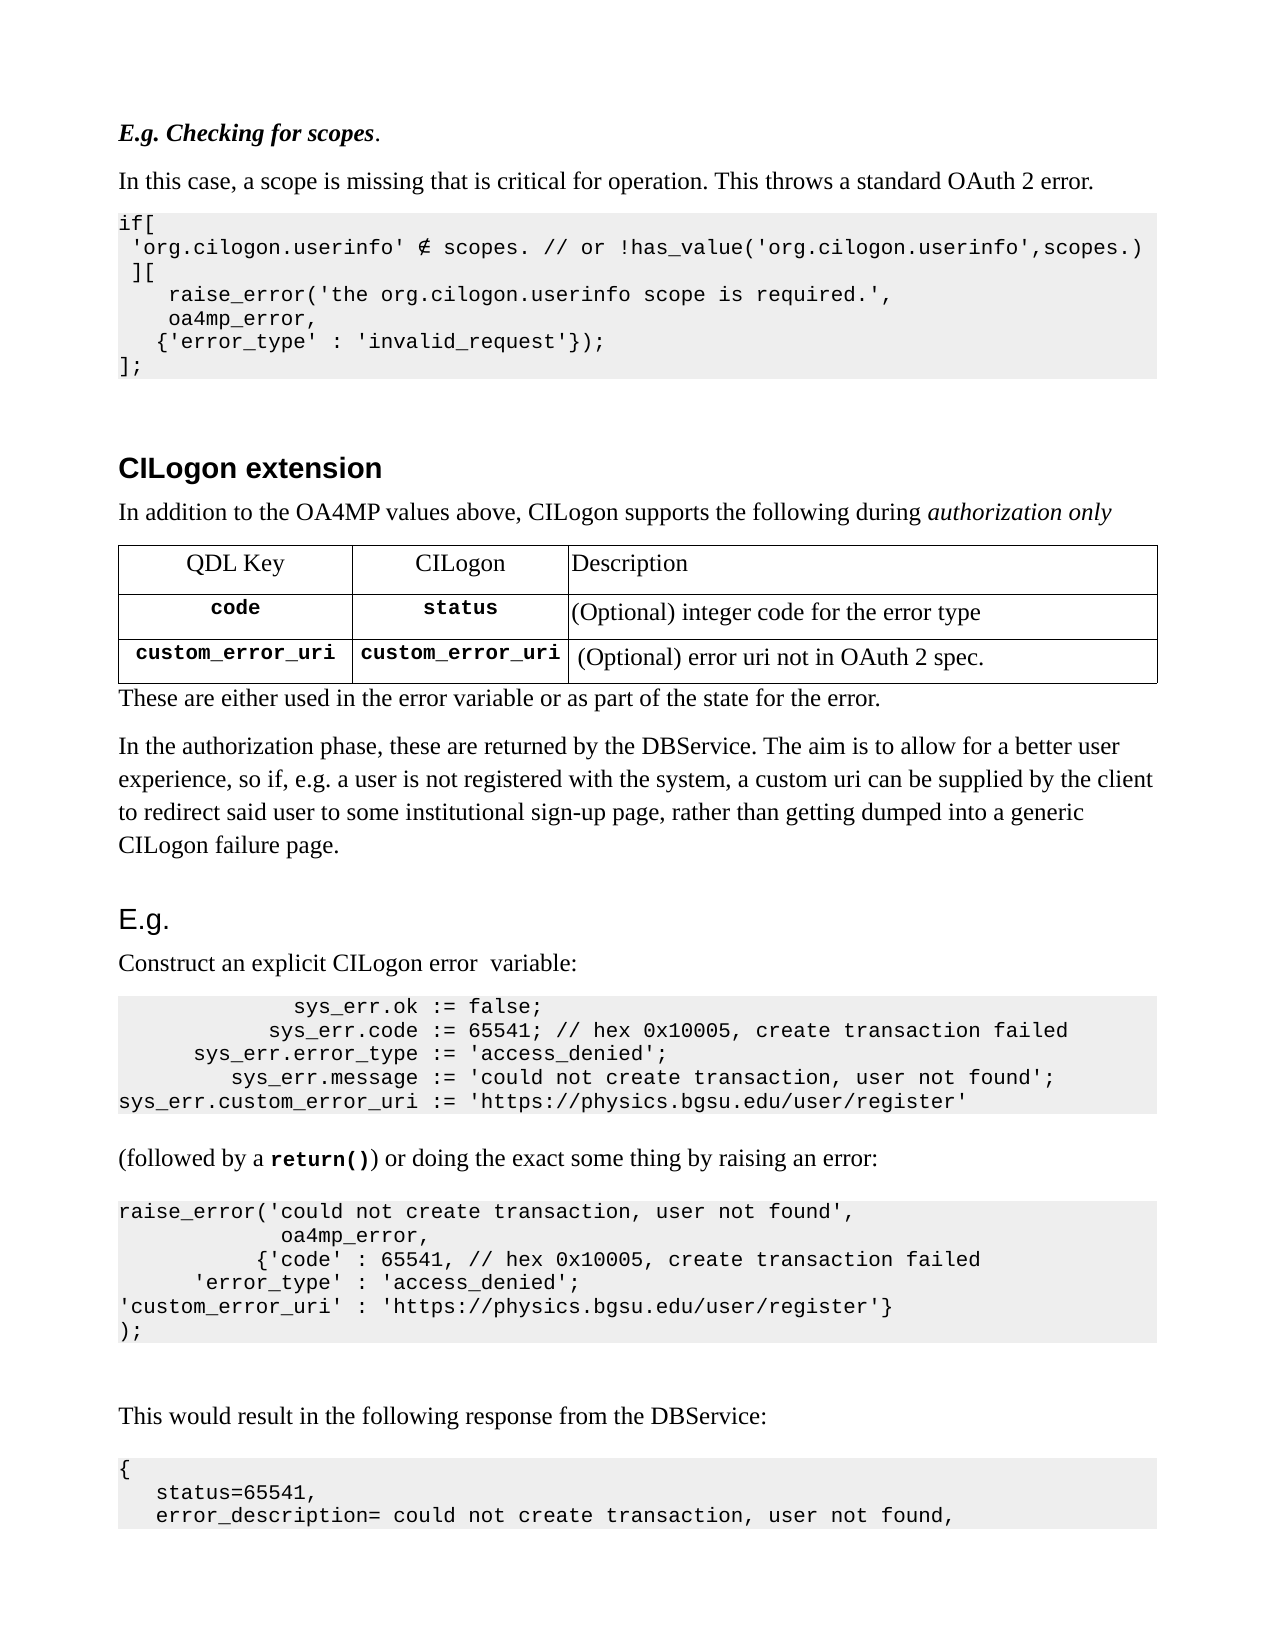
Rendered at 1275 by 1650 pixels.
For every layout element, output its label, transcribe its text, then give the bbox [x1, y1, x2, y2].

text {'code' : 65541, // hex 0x10005, create transaction failed [118, 1249, 1157, 1272]
table_cell (Optional) integer code for the error type [569, 595, 1157, 639]
text error_description= could not create transaction, user not found, [118, 1506, 1157, 1529]
text sys_err.ok := false; [118, 996, 1157, 1020]
text sys_err.error_type := 'access_denied'; [118, 1043, 1157, 1067]
text In this case, a scope is missing that is critical for operation. This throws a standard OAuth 2 error. [118, 166, 1157, 194]
text raise_error('the org.cilogon.userinfo scope is required.', [118, 284, 1157, 308]
text E.g. Checking for scopes. [118, 118, 1157, 147]
table_cell custom_error_uri [119, 640, 352, 683]
text if[ 'org.cilogon.userinfo' ∉ scopes. // or !has_value('org.cilogon.userinfo',scopes.) [118, 213, 1157, 261]
text ][ [118, 261, 1157, 284]
text This would result in the following response from the DBService: [118, 1401, 1157, 1429]
text In addition to the OA4MP values above, CILogon supports the following during authorization only [118, 497, 1157, 526]
text sys_err.custom_error_uri := 'https://physics.bgsu.edu/user/register' [118, 1091, 1157, 1114]
table_cell code [119, 595, 352, 639]
text oa4mp_error, {'error_type' : 'invalid_request'}); ]; [118, 308, 1157, 379]
text sys_err.code := 65541; // hex 0x10005, create transaction failed [118, 1020, 1157, 1043]
text raise_error('could not create transaction, user not found', [118, 1201, 1157, 1225]
text sys_err.message := 'could not create transaction, user not found'; [118, 1067, 1157, 1091]
text In the authorization phase, these are returned by the DBService. The aim is to allow for a better user experience, so if, e.g. a user is not registered with the system, a custom uri can be supplied by the client to redirect said user to some institutional sign-up page, rather than getting dumped into a generic CILogon failure page. [118, 731, 1157, 858]
subtitle E.g. [118, 902, 1157, 936]
table_cell custom_error_uri [353, 640, 568, 683]
text ); [118, 1319, 1157, 1343]
table_header CILogon [353, 546, 568, 594]
table_cell status [353, 595, 568, 639]
text (followed by a return()) or doing the exact some thing by raising an error: [118, 1143, 1157, 1173]
text These are either used in the error variable or as part of the state for the error. [118, 684, 1157, 712]
text { [118, 1458, 1157, 1482]
table_header Description [569, 546, 1157, 594]
text 'custom_error_uri' : 'https://physics.bgsu.edu/user/register'} [118, 1296, 1157, 1319]
table_header QDL Key [119, 546, 352, 594]
text status=65541, [118, 1482, 1157, 1506]
subtitle CILogon extension [118, 451, 1157, 485]
table_cell (Optional) error uri not in OAuth 2 spec. [569, 640, 1157, 683]
text oa4mp_error, [118, 1225, 1157, 1249]
text Construct an explicit CILogon error variable: [118, 948, 1157, 977]
text 'error_type' : 'access_denied'; [118, 1272, 1157, 1296]
